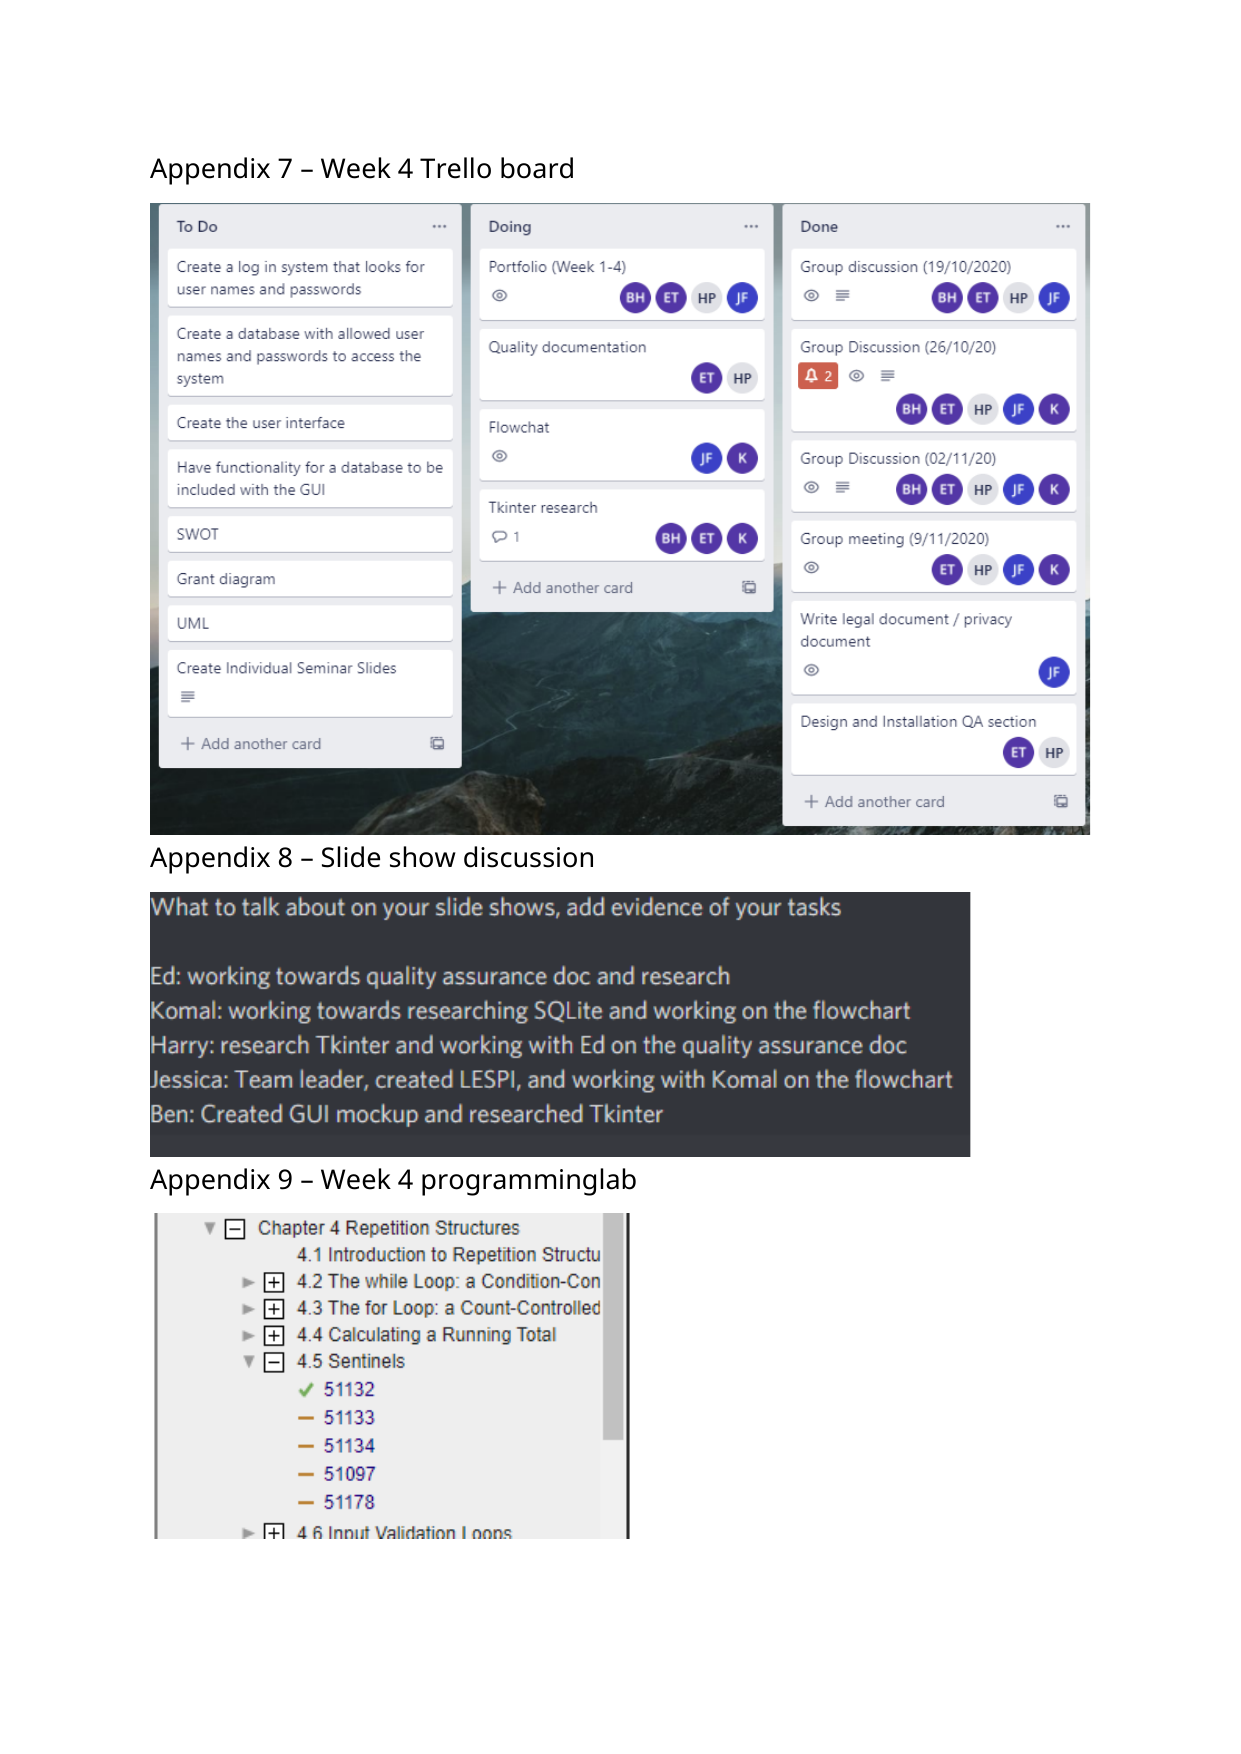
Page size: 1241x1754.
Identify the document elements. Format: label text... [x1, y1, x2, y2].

subtitle Appendix 9 – Week 4 programminglab [150, 1160, 1090, 1197]
subtitle Appendix 8 – Slide show discussion [150, 839, 1090, 876]
subtitle Appendix 7 – Week 4 Trello board [150, 150, 1090, 187]
